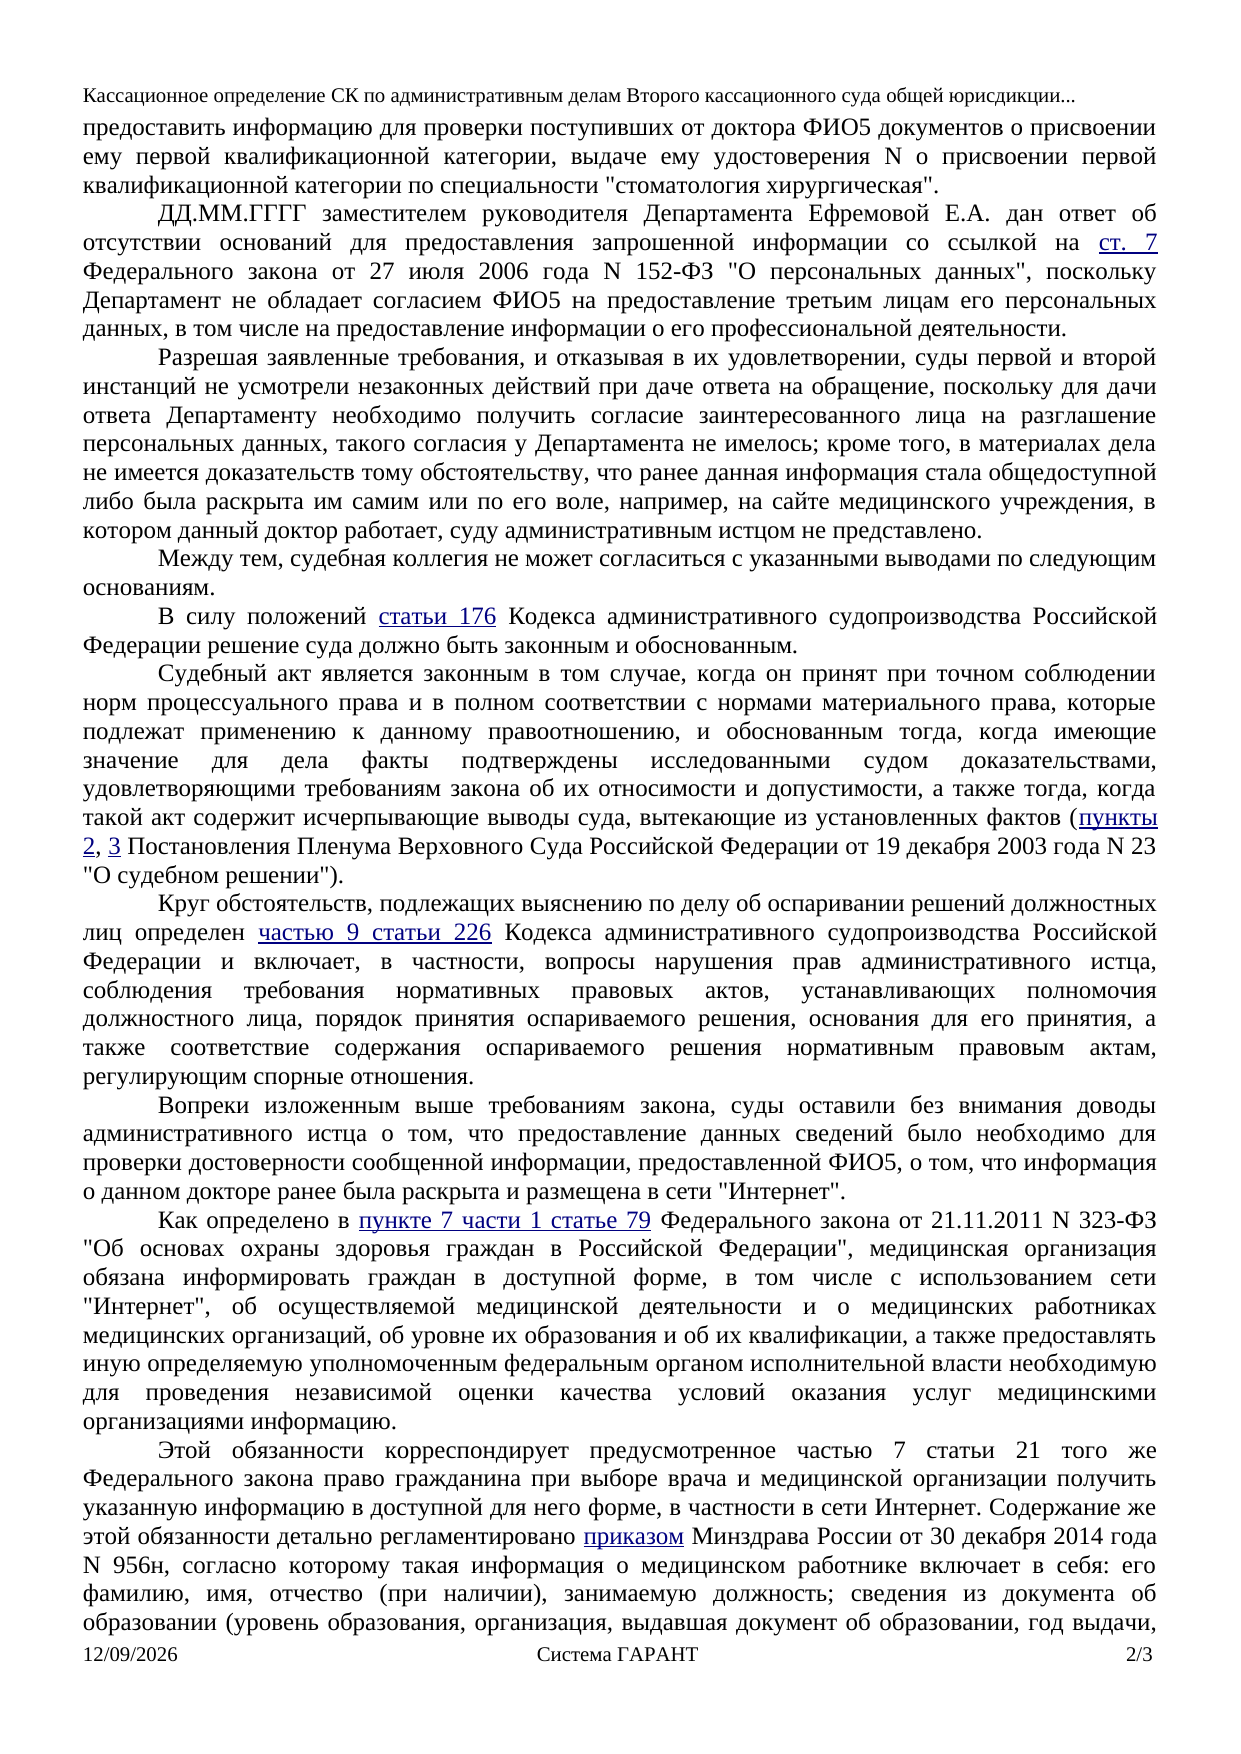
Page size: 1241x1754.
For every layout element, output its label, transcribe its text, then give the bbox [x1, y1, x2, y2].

text Вопреки изложенным выше требованиям закона, суды оставили без внимания доводы административного истца о том, что предоставление данных сведений было необходимо для проверки достоверности сообщенной информации, предоставленной ФИО5, о том, что информация о данном докторе ранее была раскрыта и размещена в сети "Интернет". [83, 1090, 1157, 1205]
text Разрешая заявленные требования, и отказывая в их удовлетворении, суды первой и второй инстанций не усмотрели незаконных действий при даче ответа на обращение, поскольку для дачи ответа Департаменту необходимо получить согласие заинтересованного лица на разглашение персональных данных, такого согласия у Департамента не имелось; кроме того, в материалах дела не имеется доказательств тому обстоятельству, что ранее данная информация стала общедоступной либо была раскрыта им самим или по его воле, например, на сайте медицинского учреждения, в котором данный доктор работает, суду административным истцом не представлено. [83, 342, 1157, 543]
text Как определено в пункте 7 части 1 статье 79 Федерального закона от 21.11.2011 N 323-ФЗ "Об основах охраны здоровья граждан в Российской Федерации", медицинская организация обязана информировать граждан в доступной форме, в том числе с использованием сети "Интернет", об осуществляемой медицинской деятельности и о медицинских работниках медицинских организаций, об уровне их образования и об их квалификации, а также предоставлять иную определяемую уполномоченным федеральным органом исполнительной власти необходимую для проведения независимой оценки качества условий оказания услуг медицинскими организациями информацию. [83, 1205, 1157, 1435]
text ДД.ММ.ГГГГ заместителем руководителя Департамента Ефремовой Е.А. дан ответ об отсутствии оснований для предоставления запрошенной информации со ссылкой на ст. 7 Федерального закона от 27 июля 2006 года N 152-ФЗ "О персональных данных", поскольку Департамент не обладает согласием ФИО5 на предоставление третьим лицам его персональных данных, в том числе на предоставление информации о его профессиональной деятельности. [83, 198, 1157, 342]
text В силу положений статьи 176 Кодекса административного судопроизводства Российской Федерации решение суда должно быть законным и обоснованным. [83, 601, 1157, 658]
text Этой обязанности корреспондирует предусмотренное частью 7 статьи 21 того же Федерального закона право гражданина при выборе врача и медицинской организации получить указанную информацию в доступной для него форме, в частности в сети Интернет. Содержание же этой обязанности детально регламентировано приказом Минздрава России от 30 декабря 2014 года N 956н, согласно которому такая информация о медицинском работнике включает в себя: его фамилию, имя, отчество (при наличии), занимаемую должность; сведения из документа об образовании (уровень образования, организация, выдавшая документ об образовании, год выдачи, [83, 1435, 1157, 1636]
text предоставить информацию для проверки поступивших от доктора ФИО5 документов о присвоении ему первой квалификационной категории, выдаче ему удостоверения N о присвоении первой квалификационной категории по специальности "стоматология хирургическая". [83, 112, 1157, 198]
text Судебный акт является законным в том случае, когда он принят при точном соблюдении норм процессуального права и в полном соответствии с нормами материального права, которые подлежат применению к данному правоотношению, и обоснованным тогда, когда имеющие значение для дела факты подтверждены исследованными судом доказательствами, удовлетворяющими требованиям закона об их относимости и допустимости, а также тогда, когда такой акт содержит исчерпывающие выводы суда, вытекающие из установленных фактов (пункты 2, 3 Постановления Пленума Верховного Суда Российской Федерации от 19 декабря 2003 года N 23 "О судебном решении"). [83, 658, 1157, 888]
text Круг обстоятельств, подлежащих выяснению по делу об оспаривании решений должностных лиц определен частью 9 статьи 226 Кодекса административного судопроизводства Российской Федерации и включает, в частности, вопросы нарушения прав административного истца, соблюдения требования нормативных правовых актов, устанавливающих полномочия должностного лица, порядок принятия оспариваемого решения, основания для его принятия, а также соответствие содержания оспариваемого решения нормативным правовым актам, регулирующим спорные отношения. [83, 888, 1157, 1090]
text Между тем, судебная коллегия не может согласиться с указанными выводами по следующим основаниям. [83, 543, 1157, 601]
